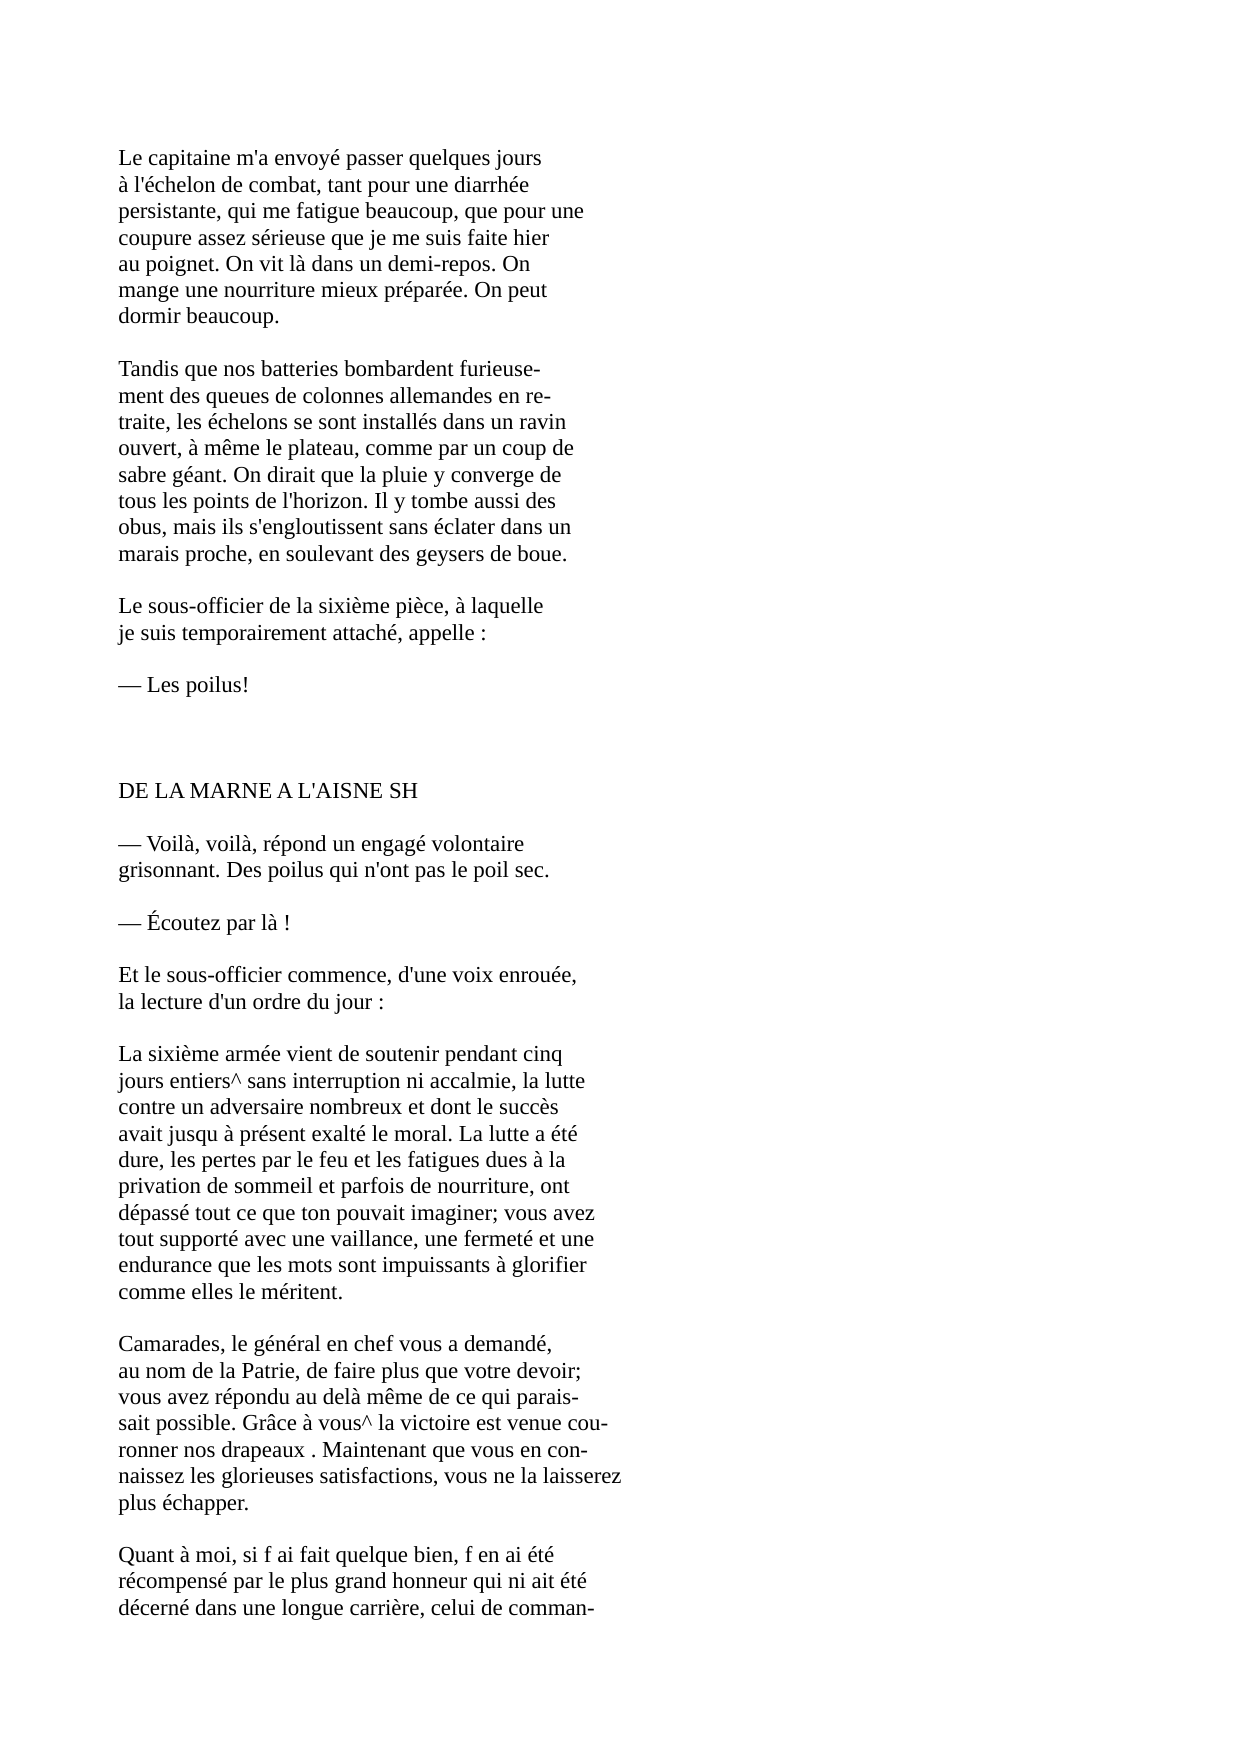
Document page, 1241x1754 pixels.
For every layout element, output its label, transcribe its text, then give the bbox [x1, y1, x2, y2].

text récompensé par le plus grand honneur qui ni ait été [118, 1568, 1122, 1594]
text la lecture d'un ordre du jour : [118, 988, 1122, 1014]
text je suis temporairement attaché, appelle : [118, 619, 1122, 645]
text dure, les pertes par le feu et les fatigues dues à la [118, 1146, 1122, 1172]
text — Écoutez par là ! [118, 909, 1122, 935]
text traite, les échelons se sont installés dans un ravin [118, 408, 1122, 434]
text endurance que les mots sont impuissants à glorifier [118, 1251, 1122, 1278]
text coupure assez sérieuse que je me suis faite hier [118, 223, 1122, 250]
text grisonnant. Des poilus qui n'ont pas le poil sec. [118, 856, 1122, 882]
text au poignet. On vit là dans un demi-repos. On [118, 250, 1122, 276]
text sabre géant. On dirait que la pluie y converge de [118, 461, 1122, 487]
text Le capitaine m'a envoyé passer quelques jours [118, 144, 1122, 171]
text ouvert, à même le plateau, comme par un coup de [118, 434, 1122, 461]
text tout supporté avec une vaillance, une fermeté et une [118, 1225, 1122, 1251]
text comme elles le méritent. [118, 1278, 1122, 1304]
text ment des queues de colonnes allemandes en re- [118, 382, 1122, 408]
text dépassé tout ce que ton pouvait imaginer; vous avez [118, 1199, 1122, 1225]
text Et le sous-officier commence, d'une voix enrouée, [118, 961, 1122, 988]
text privation de sommeil et parfois de nourriture, ont [118, 1172, 1122, 1199]
text avait jusqu à présent exalté le moral. La lutte a été [118, 1119, 1122, 1146]
text mange une nourriture mieux préparée. On peut [118, 276, 1122, 303]
text DE LA MARNE A L'AISNE SH [118, 777, 1122, 803]
text — Les poilus! [118, 672, 1122, 698]
text Quant à moi, si f ai fait quelque bien, f en ai été [118, 1541, 1122, 1568]
text Tandis que nos batteries bombardent furieuse- [118, 355, 1122, 382]
text à l'échelon de combat, tant pour une diarrhée [118, 171, 1122, 197]
text naissez les glorieuses satisfactions, vous ne la laisserez [118, 1462, 1122, 1488]
text marais proche, en soulevant des geysers de boue. [118, 540, 1122, 566]
text obus, mais ils s'engloutissent sans éclater dans un [118, 513, 1122, 540]
text jours entiers^ sans interruption ni accalmie, la lutte [118, 1067, 1122, 1093]
text La sixième armée vient de soutenir pendant cinq [118, 1041, 1122, 1067]
text Le sous-officier de la sixième pièce, à laquelle [118, 592, 1122, 619]
text contre un adversaire nombreux et dont le succès [118, 1093, 1122, 1119]
text sait possible. Grâce à vous^ la victoire est venue cou- [118, 1409, 1122, 1436]
text tous les points de l'horizon. Il y tombe aussi des [118, 487, 1122, 513]
text dormir beaucoup. [118, 303, 1122, 329]
text plus échapper. [118, 1488, 1122, 1515]
text — Voilà, voilà, répond un engagé volontaire [118, 830, 1122, 856]
text au nom de la Patrie, de faire plus que votre devoir; [118, 1357, 1122, 1383]
text vous avez répondu au delà même de ce qui parais- [118, 1383, 1122, 1409]
text décerné dans une longue carrière, celui de comman- [118, 1594, 1122, 1620]
text ronner nos drapeaux . Maintenant que vous en con- [118, 1436, 1122, 1462]
text Camarades, le général en chef vous a demandé, [118, 1330, 1122, 1357]
text persistante, qui me fatigue beaucoup, que pour une [118, 197, 1122, 223]
